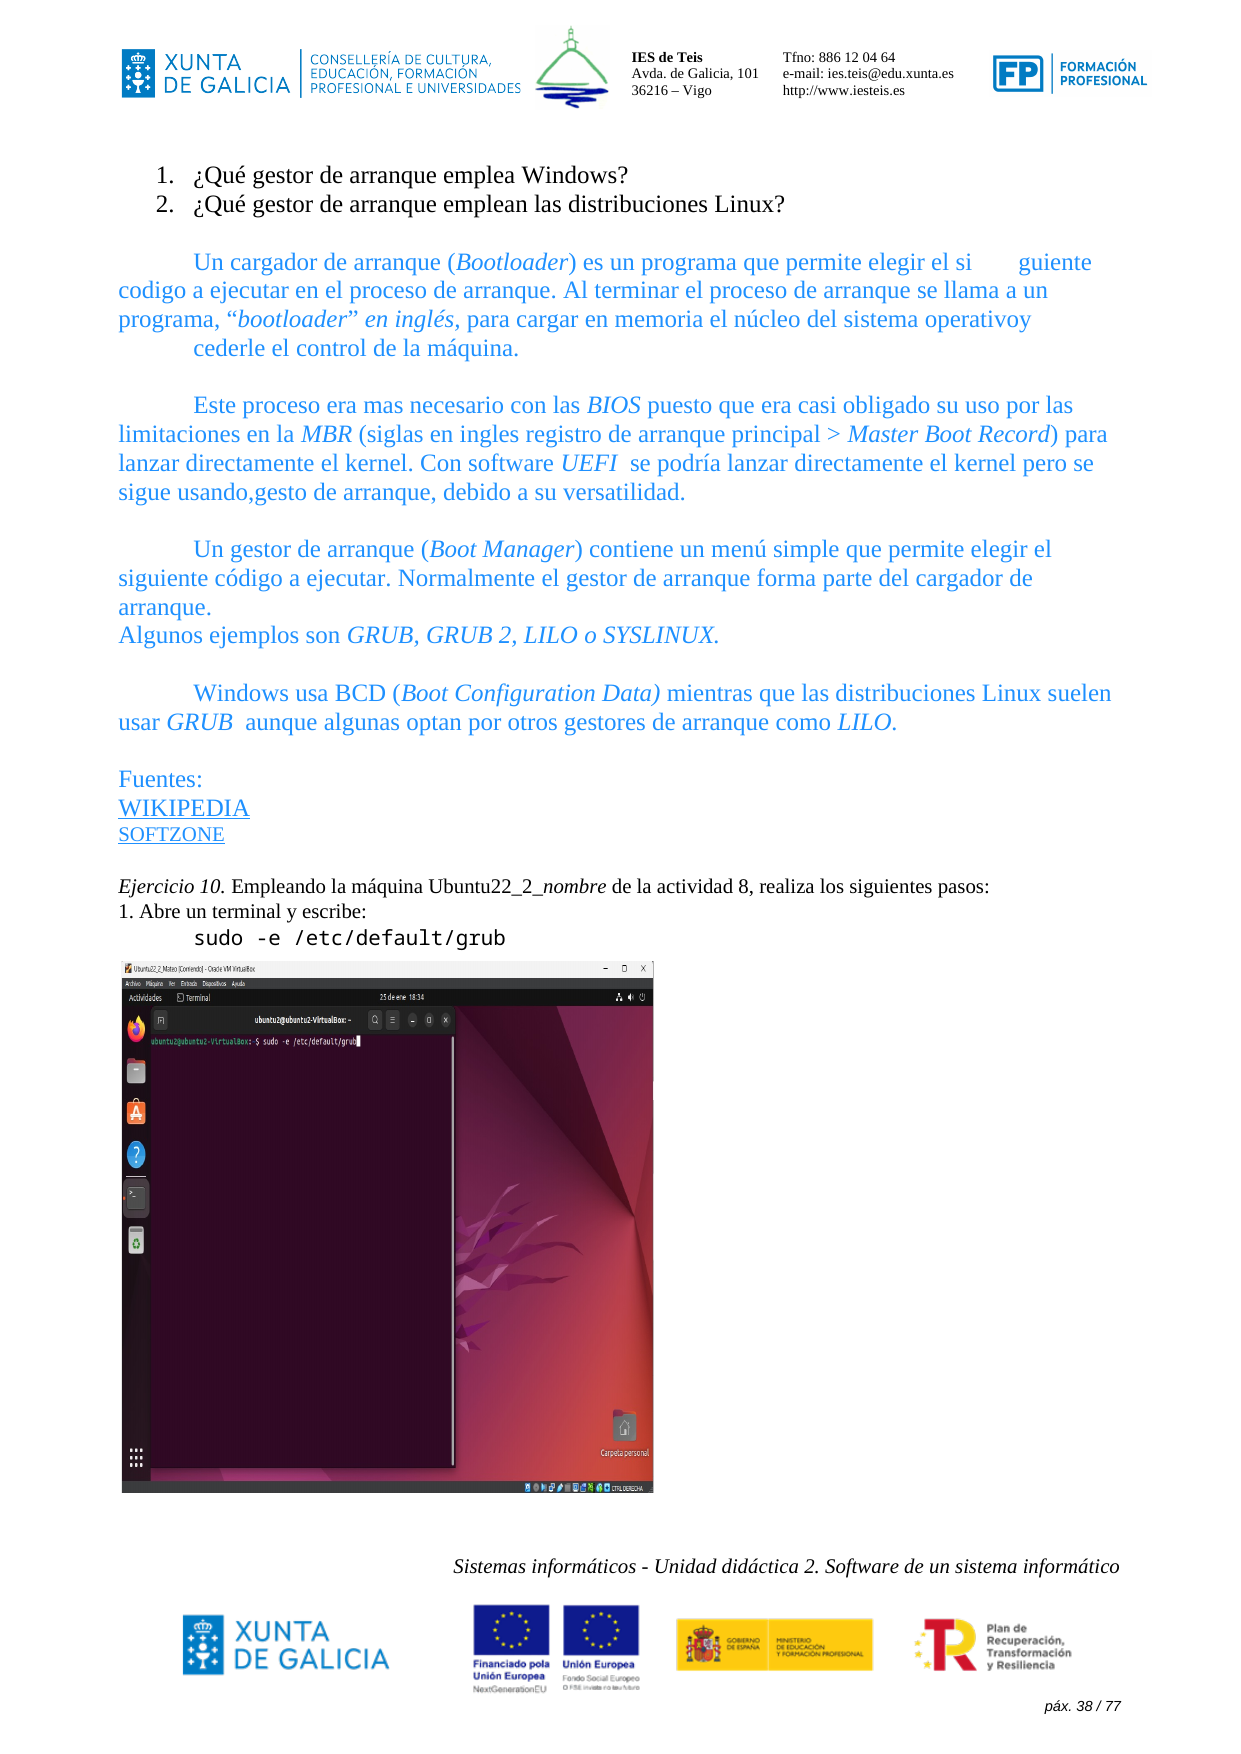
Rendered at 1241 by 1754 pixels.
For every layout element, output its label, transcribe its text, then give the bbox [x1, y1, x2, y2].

list ¿Qué gestor de arranque emplea Windows? [156, 160, 1122, 189]
list ¿Qué gestor de arranque emplean las distribuciones Linux? [156, 189, 1122, 218]
text Windows usa BCD (Boot Configuration Data) mientras que las distribuciones Linux suelen usar GRUB aunque algunas optan por otros gestores de arranque como LILO. [118, 678, 1122, 735]
text Un cargador de arranque (Bootloader) es un programa que permite elegir el si guiente codigo a ejecutar en el proceso de arranque. Al terminar el proceso de arranque se llama a un programa, “bootloader” en inglés, para cargar en memoria el núcleo del sistema operativoy cederle el control de la máquina. [118, 247, 1122, 362]
text sudo -e /etc/default/grub [118, 923, 1122, 951]
text 1. Abre un terminal y escribe: [118, 898, 1122, 923]
picture [121, 961, 654, 1493]
text Algunos ejemplos son GRUB, GRUB 2, LILO o SYSLINUX. [118, 620, 1122, 649]
picture [989, 50, 1153, 97]
picture [121, 49, 521, 98]
text Este proceso era mas necesario con las BIOS puesto que era casi obligado su uso por las limitaciones en la MBR (siglas en ingles registro de arranque principal > Master Boot Record) para lanzar directamente el kernel. Con software UEFI se podría lanzar directamente el kernel pero se sigue usando,gesto de arranque, debido a su versatilidad. [118, 390, 1122, 505]
text WIKIPEDIA [118, 793, 1122, 822]
text Ejercicio 10. Empleando la máquina Ubuntu22_2_nombre de la actividad 8, realiza los siguientes pasos: [118, 874, 1122, 898]
picture [182, 1593, 1085, 1700]
text Un gestor de arranque (Boot Manager) contiene un menú simple que permite elegir el siguiente código a ejecutar. Normalmente el gestor de arranque forma parte del cargador de arranque. [118, 534, 1122, 620]
text SOFTZONE [118, 822, 1122, 846]
text Fuentes: [118, 764, 1122, 793]
picture [534, 25, 611, 110]
